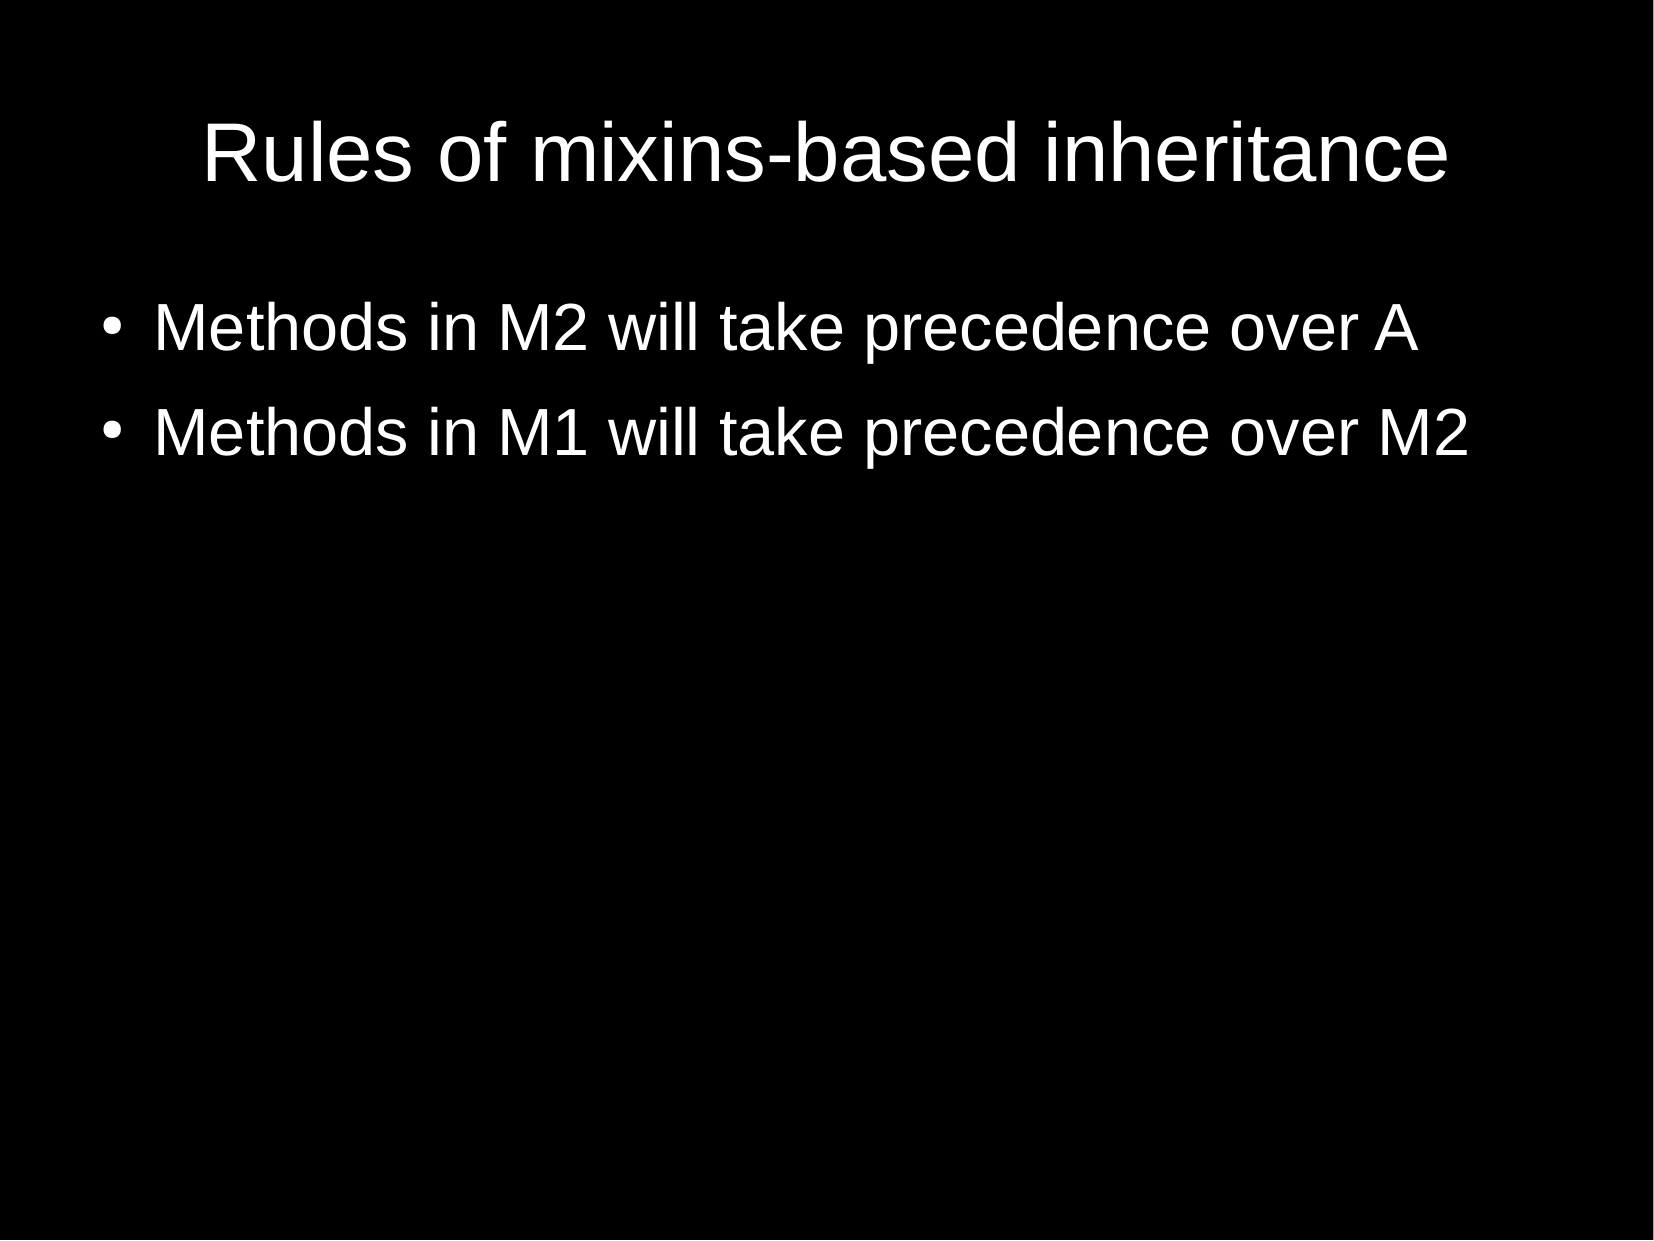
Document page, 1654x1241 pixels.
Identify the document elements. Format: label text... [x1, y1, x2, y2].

list Methods in M2 will take precedence over A Methods in M1 will take precedence over M2 [82, 290, 1538, 1010]
title Rules of mixins-based inheritance [82, 49, 1571, 257]
